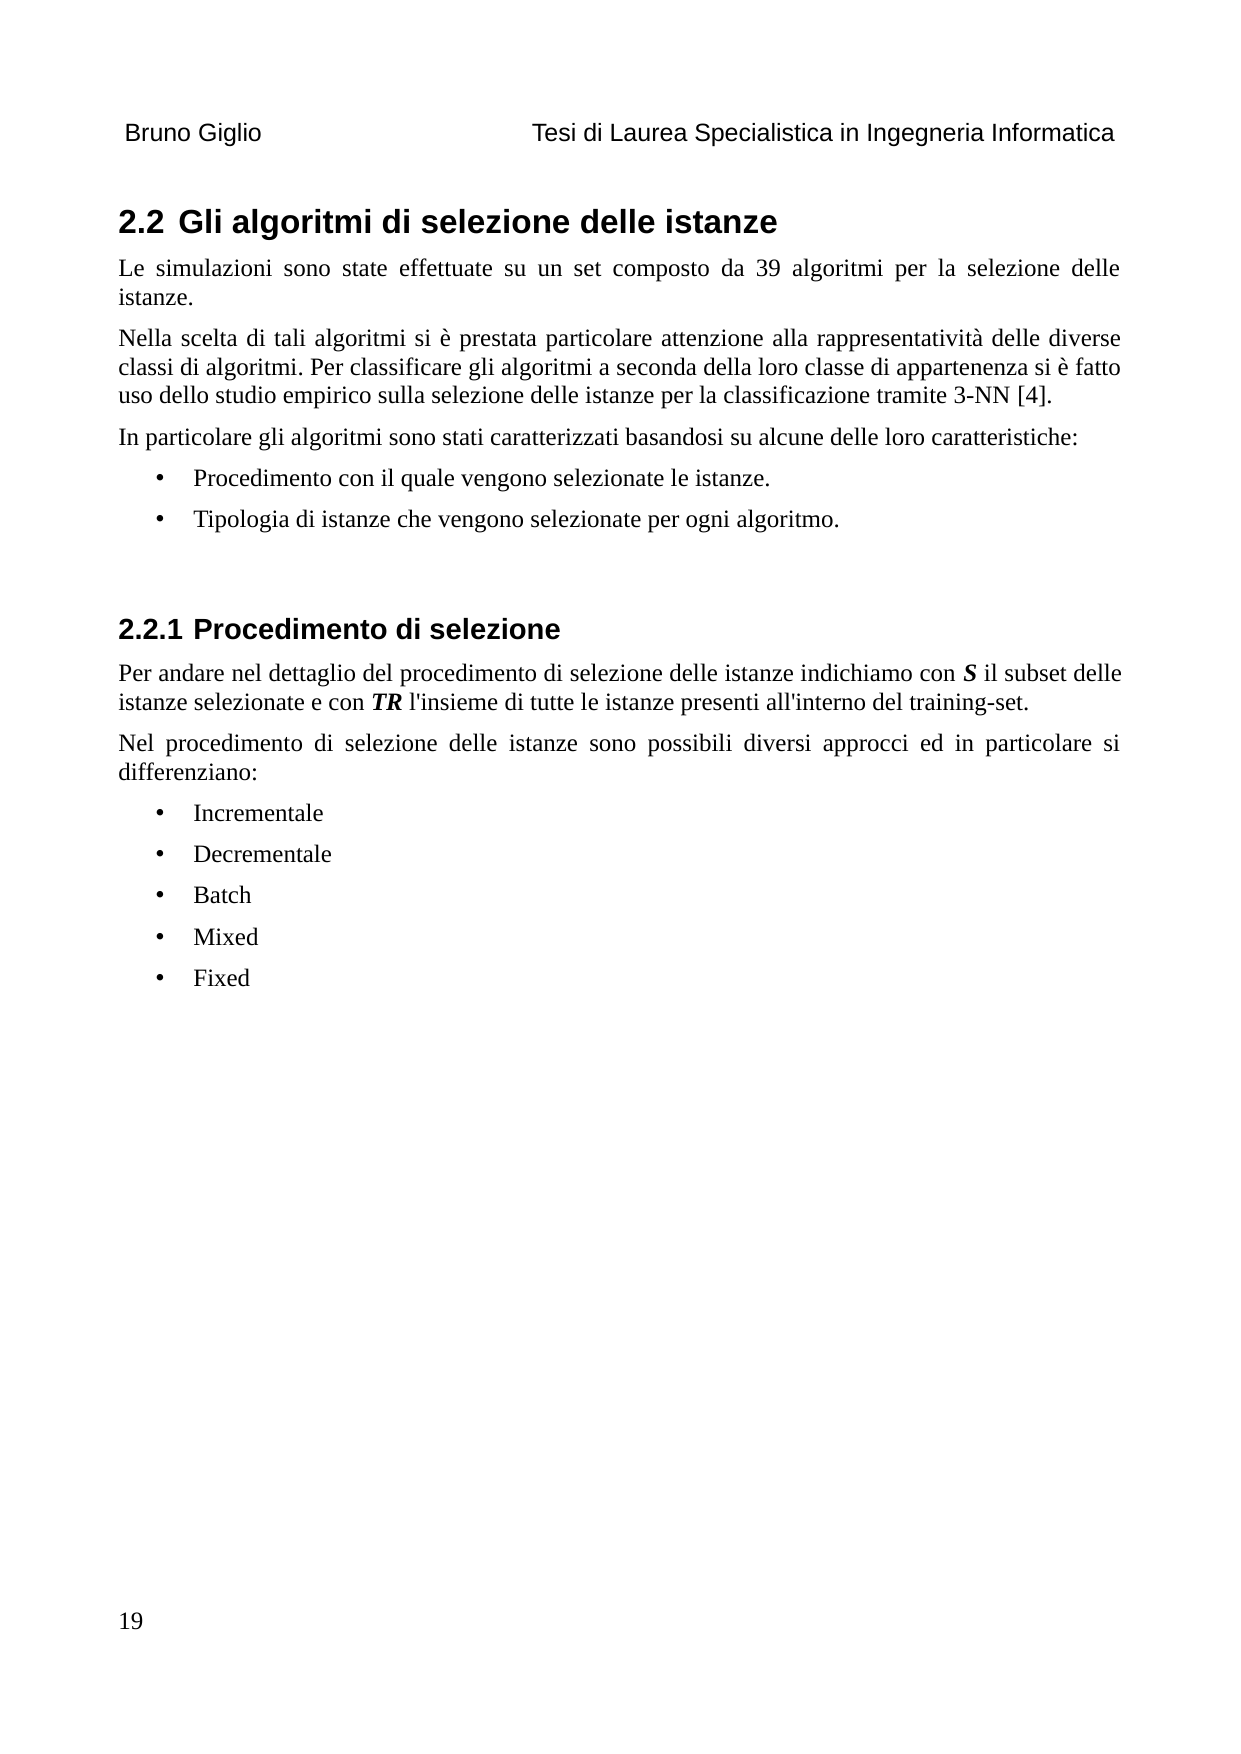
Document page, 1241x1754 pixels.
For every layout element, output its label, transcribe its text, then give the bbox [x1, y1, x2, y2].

list Incrementale [156, 798, 1122, 827]
list Procedimento con il quale vengono selezionate le istanze. [156, 463, 1122, 492]
text Nel procedimento di selezione delle istanze sono possibili diversi approcci ed in particolare si differenziano: [118, 728, 1122, 785]
text Nella scelta di tali algoritmi si è prestata particolare attenzione alla rappresentatività delle diverse classi di algoritmi. Per classificare gli algoritmi a seconda della loro classe di appartenenza si è fatto uso dello studio empirico sulla selezione delle istanze per la classificazione tramite 3-NN [4]. [118, 323, 1122, 409]
subtitle Procedimento di selezione [118, 612, 1122, 645]
text Per andare nel dettaglio del procedimento di selezione delle istanze indichiamo con S il subset delle istanze selezionate e con TR l'insieme di tutte le istanze presenti all'interno del training-set. [118, 658, 1122, 715]
list Fixed [156, 963, 1122, 992]
text Le simulazioni sono state effettuate su un set composto da 39 algoritmi per la selezione delle istanze. [118, 253, 1122, 311]
subtitle Gli algoritmi di selezione delle istanze [118, 202, 1122, 241]
list Batch [156, 880, 1122, 909]
list Tipologia di istanze che vengono selezionate per ogni algoritmo. [156, 504, 1122, 533]
list Mixed [156, 922, 1122, 950]
text In particolare gli algoritmi sono stati caratterizzati basandosi su alcune delle loro caratteristiche: [118, 422, 1122, 451]
list Decrementale [156, 839, 1122, 868]
